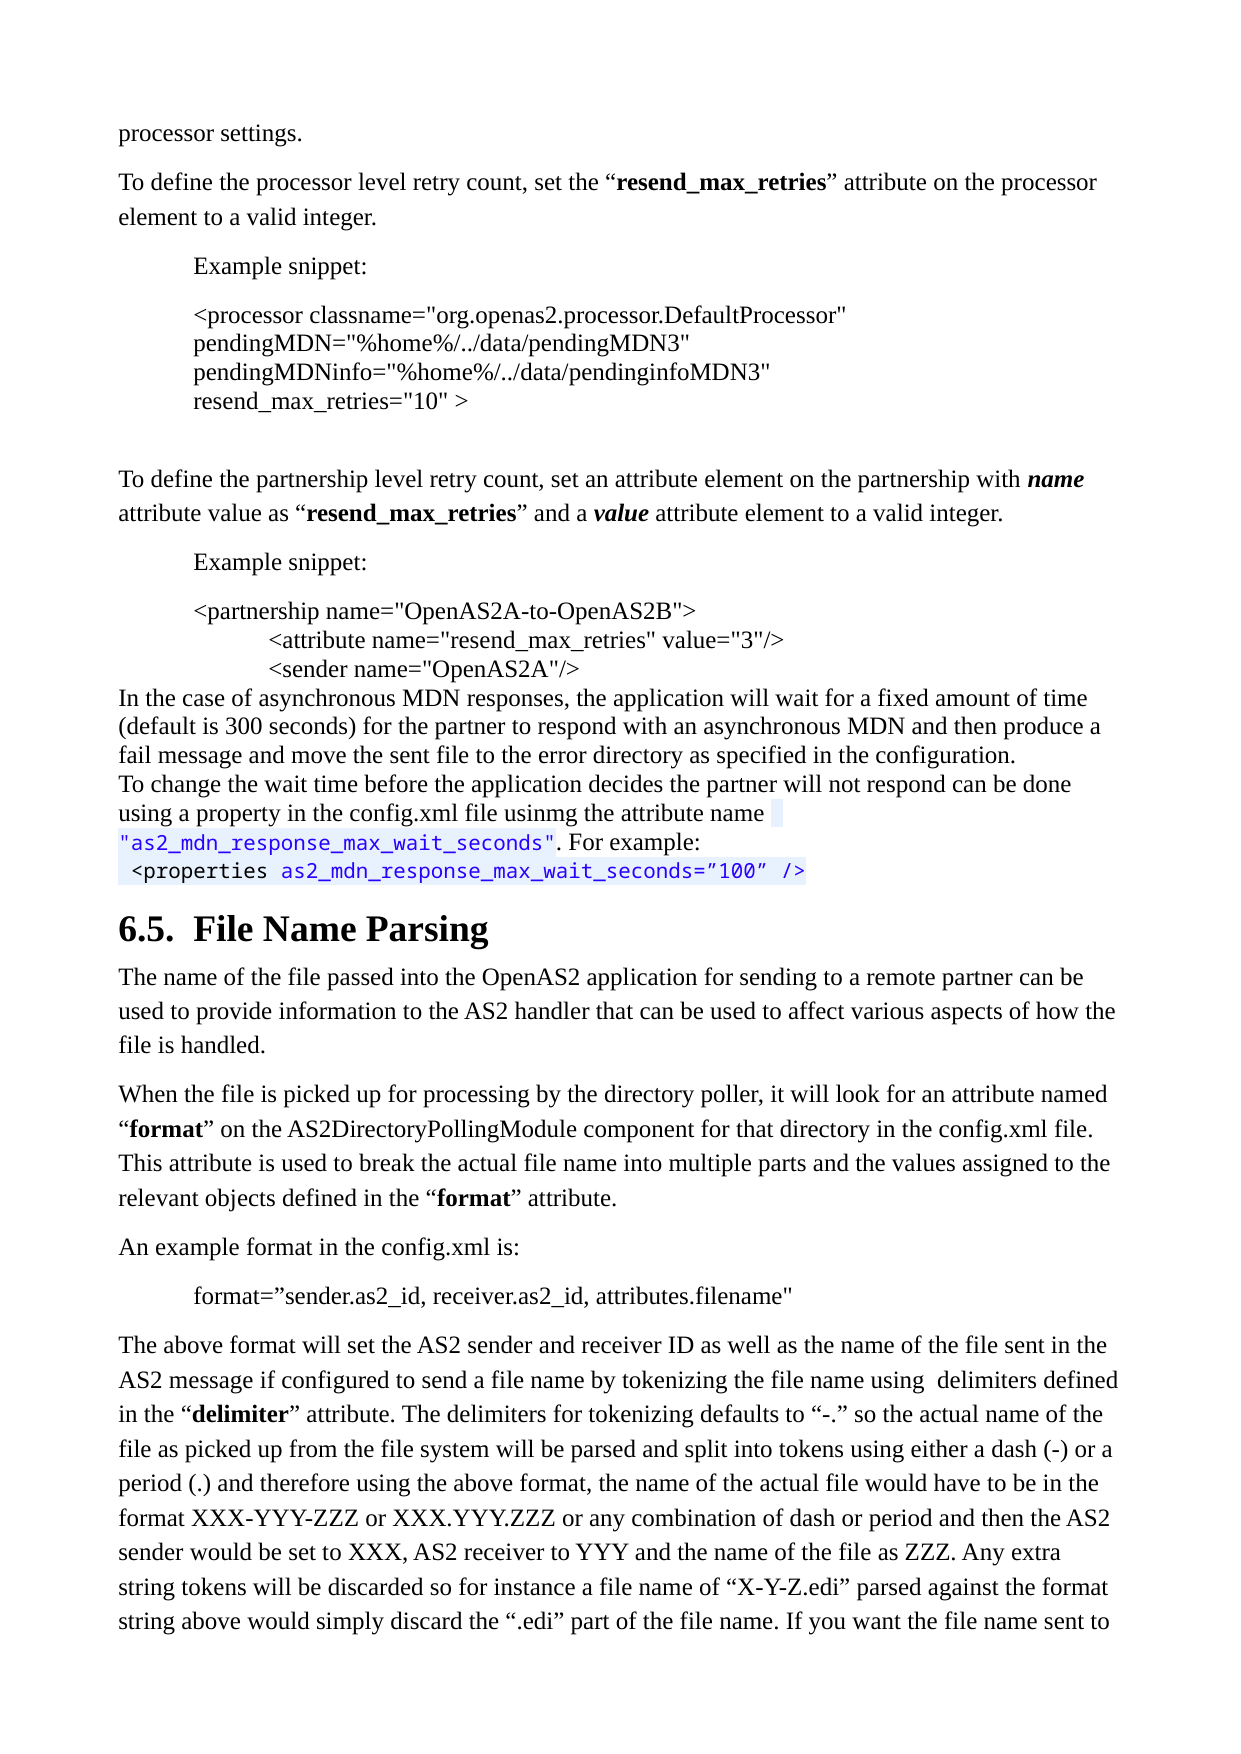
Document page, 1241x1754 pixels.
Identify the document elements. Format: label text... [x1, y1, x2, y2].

text <processor classname="org.openas2.processor.DefaultProcessor" [193, 300, 1122, 328]
text An example format in the config.xml is: [118, 1232, 1122, 1261]
text To define the processor level retry count, set the “resend_max_retries” attribute on the processor element to a valid integer. [118, 167, 1122, 230]
text resend_max_retries="10" > [193, 386, 1122, 415]
text <attribute name="resend_max_retries" value="3"/> [193, 625, 1122, 654]
text <partnership name="OpenAS2A-to-OpenAS2B"> [193, 596, 1122, 625]
text <properties as2_mdn_response_max_wait_seconds=”100” /> [118, 857, 1122, 885]
text <sender name="OpenAS2A"/> [193, 654, 1122, 683]
text The name of the file passed into the OpenAS2 application for sending to a remote partner can be used to provide information to the AS2 handler that can be used to affect various aspects of how the file is handled. [118, 962, 1122, 1059]
subtitle File Name Parsing [118, 906, 1122, 949]
text Example snippet: [193, 547, 1122, 576]
text To define the partnership level retry count, set an attribute element on the partnership with name attribute value as “resend_max_retries” and a value attribute element to a valid integer. [118, 464, 1122, 527]
text Example snippet: [193, 251, 1122, 279]
text format=”sender.as2_id, receiver.as2_id, attributes.filename" [193, 1281, 1122, 1310]
text In the case of asynchronous MDN responses, the application will wait for a fixed amount of time (default is 300 seconds) for the partner to respond with an asynchronous MDN and then produce a fail message and move the sent file to the error directory as specified in the configuration. [118, 683, 1122, 769]
text When the file is picked up for processing by the directory poller, it will look for an attribute named “format” on the AS2DirectoryPollingModule component for that directory in the config.xml file. This attribute is used to break the actual file name into multiple parts and the values assigned to the relevant objects defined in the “format” attribute. [118, 1079, 1122, 1212]
text pendingMDNinfo="%home%/../data/pendinginfoMDN3" [193, 357, 1122, 386]
text To change the wait time before the application decides the partner will not respond can be done using a property in the config.xml file usinmg the attribute name "as2_mdn_response_max_wait_seconds". For example: [118, 769, 1122, 857]
text The above format will set the AS2 sender and receiver ID as well as the name of the file sent in the AS2 message if configured to send a file name by tokenizing the file name using delimiters defined in the “delimiter” attribute. The delimiters for tokenizing defaults to “-.” so the actual name of the file as picked up from the file system will be parsed and split into tokens using either a dash (-) or a period (.) and therefore using the above format, the name of the actual file would have to be in the format XXX-YYY-ZZZ or XXX.YYY.ZZZ or any combination of dash or period and then the AS2 sender would be set to XXX, AS2 receiver to YYY and the name of the file as ZZZ. Any extra string tokens will be discarded so for instance a file name of “X-Y-Z.edi” parsed against the format string above would simply discard the “.edi” part of the file name. If you want the file name sent to [118, 1330, 1122, 1635]
text processor settings. [118, 118, 1122, 147]
text pendingMDN="%home%/../data/pendingMDN3" [193, 328, 1122, 357]
